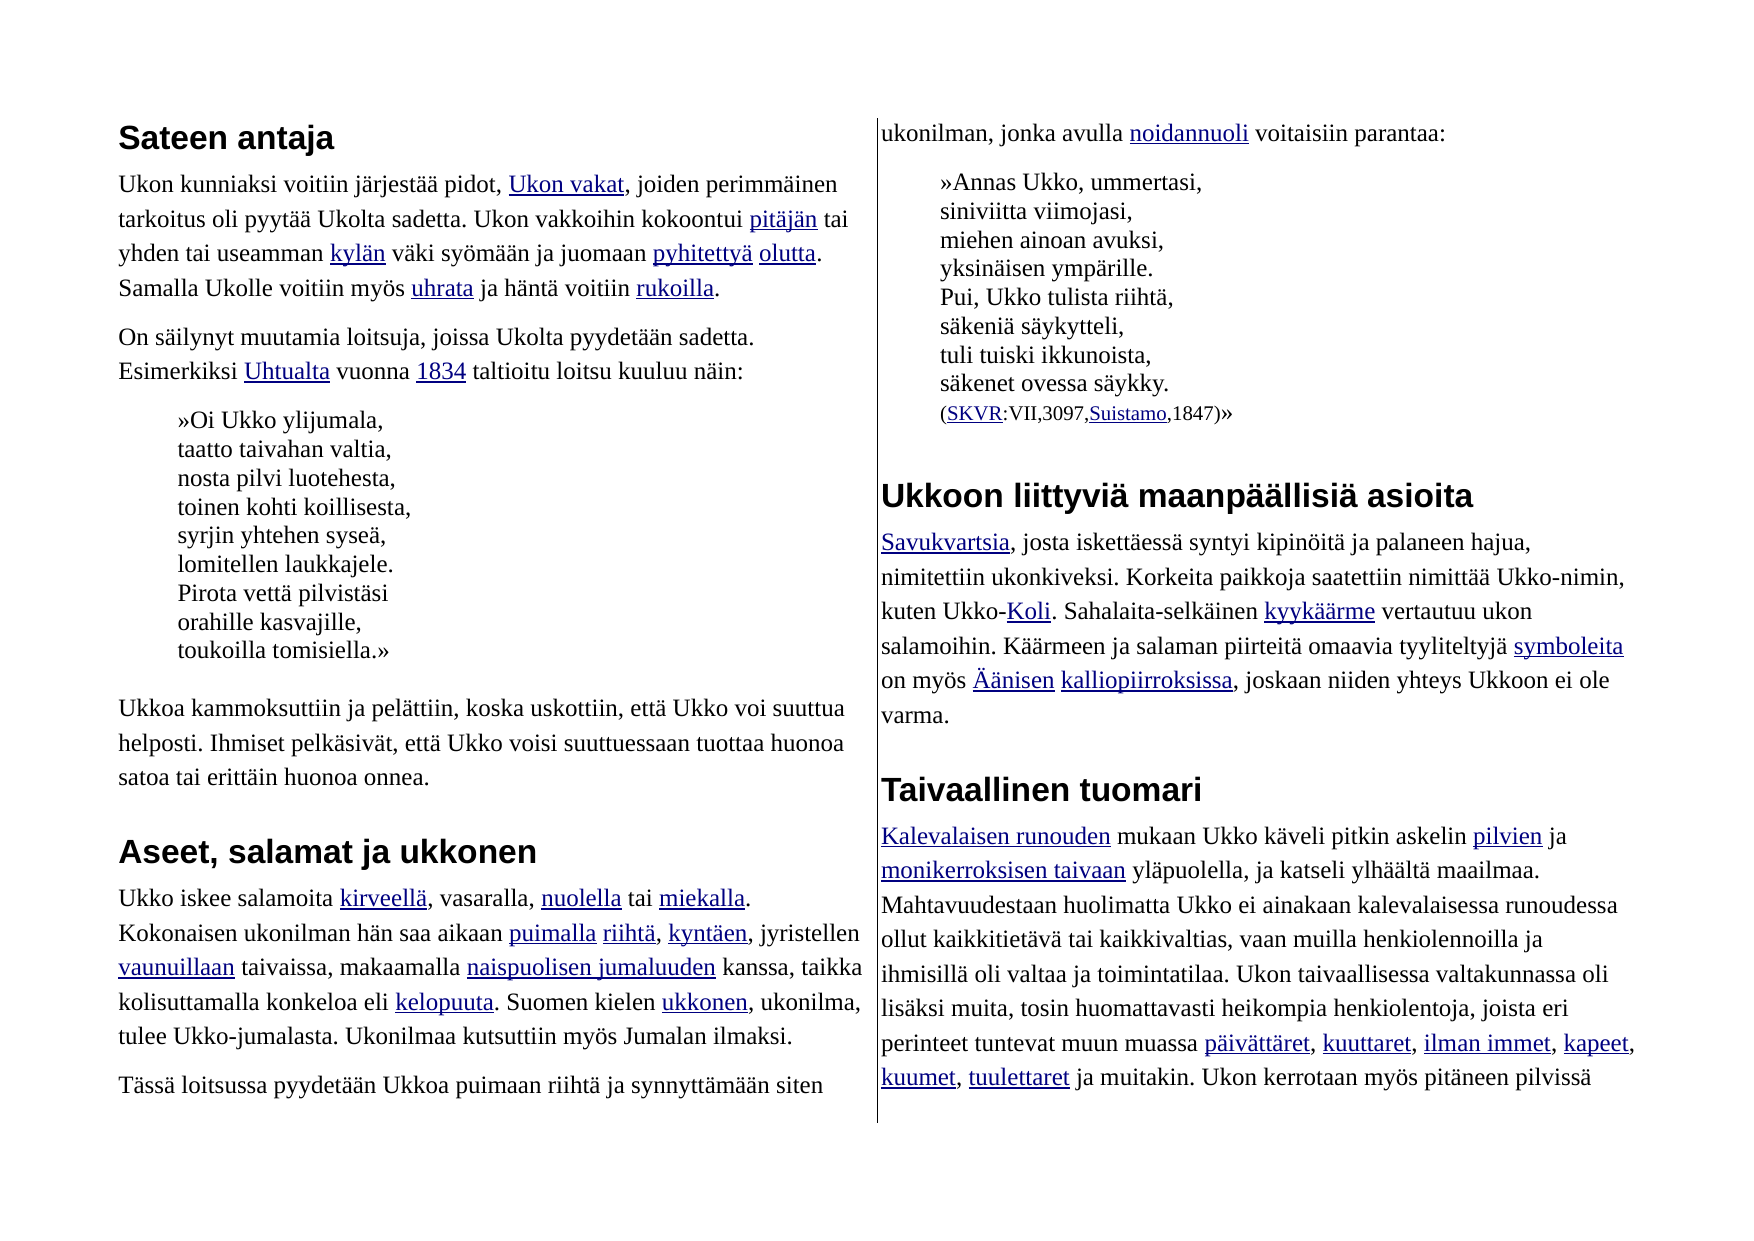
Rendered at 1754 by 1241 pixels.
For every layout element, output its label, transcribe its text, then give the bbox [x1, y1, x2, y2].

text Ukon kunniaksi voitiin järjestää pidot, Ukon vakat, joiden perimmäinen tarkoitus oli pyytää Ukolta sadetta. Ukon vakkoihin kokoontui pitäjän tai yhden tai useamman kylän väki syömään ja juomaan pyhitettyä olutta. Samalla Ukolle voitiin myös uhrata ja häntä voitiin rukoilla. [118, 169, 873, 301]
text Kalevalaisen runouden mukaan Ukko käveli pitkin askelin pilvien ja monikerroksisen taivaan yläpuolella, ja katseli ylhäältä maailmaa. Mahtavuudestaan huolimatta Ukko ei ainakaan kalevalaisessa runoudessa ollut kaikkitietävä tai kaikkivaltias, vaan muilla henkiolennoilla ja ihmisillä oli valtaa ja toimintatilaa. Ukon taivaallisessa valtakunnassa oli lisäksi muita, tosin huomattavasti heikompia henkiolentoja, joista eri perinteet tuntevat muun muassa päivättäret, kuuttaret, ilman immet, kapeet, kuumet, tuulettaret ja muitakin. Ukon kerrotaan myös pitäneen pilvissä [881, 821, 1636, 1091]
text Tässä loitsussa pyydetään Ukkoa puimaan riihtä ja synnyttämään siten [118, 1071, 873, 1099]
text On säilynyt muutamia loitsuja, joissa Ukolta pyydetään sadetta. Esimerkiksi Uhtualta vuonna 1834 taltioitu loitsu kuuluu näin: [118, 322, 873, 385]
subtitle Aseet, salamat ja ukkonen [118, 832, 873, 871]
text ukonilman, jonka avulla noidannuoli voitaisiin parantaa: [881, 118, 1636, 147]
text »Annas Ukko, ummertasi, siniviitta viimojasi, miehen ainoan avuksi, yksinäisen ympärille. Pui, Ukko tulista riihtä, säkeniä säykytteli, tuli tuiski ikkunoista, säkenet ovessa säykky. (SKVR:VII,3097,Suistamo,1847)» [940, 167, 1577, 426]
text Ukkoa kammoksuttiin ja pelättiin, koska uskottiin, että Ukko voi suuttua helposti. Ihmiset pelkäsivät, että Ukko voisi suuttuessaan tuottaa huonoa satoa tai erittäin huonoa onnea. [118, 693, 873, 791]
text Savukvartsia, josta iskettäessä syntyi kipinöitä ja palaneen hajua, nimitettiin ukonkiveksi. Korkeita paikkoja saatettiin nimittää Ukko-nimin, kuten Ukko-Koli. Sahalaita-selkäinen kyykäärme vertautuu ukon salamoihin. Käärmeen ja salaman piirteitä omaavia tyyliteltyjä symboleita on myös Äänisen kalliopiirroksissa, joskaan niiden yhteys Ukkoon ei ole varma. [881, 527, 1636, 728]
text »Oi Ukko ylijumala, taatto taivahan valtia, nosta pilvi luotehesta, toinen kohti koillisesta, syrjin yhtehen syseä, lomitellen laukkajele. Pirota vettä pilvistäsi orahille kasvajille, toukoilla tomisiella.» [177, 405, 814, 664]
subtitle Sateen antaja [118, 118, 873, 157]
subtitle Ukkoon liittyviä maanpäällisiä asioita [881, 476, 1636, 515]
text Ukko iskee salamoita kirveellä, vasaralla, nuolella tai miekalla. Kokonaisen ukonilman hän saa aikaan puimalla riihtä, kyntäen, jyristellen vaunuillaan taivaissa, makaamalla naispuolisen jumaluuden kanssa, taikka kolisuttamalla konkeloa eli kelopuuta. Suomen kielen ukkonen, ukonilma, tulee Ukko-jumalasta. Ukonilmaa kutsuttiin myös Jumalan ilmaksi. [118, 883, 873, 1050]
subtitle Taivaallinen tuomari [881, 770, 1636, 808]
